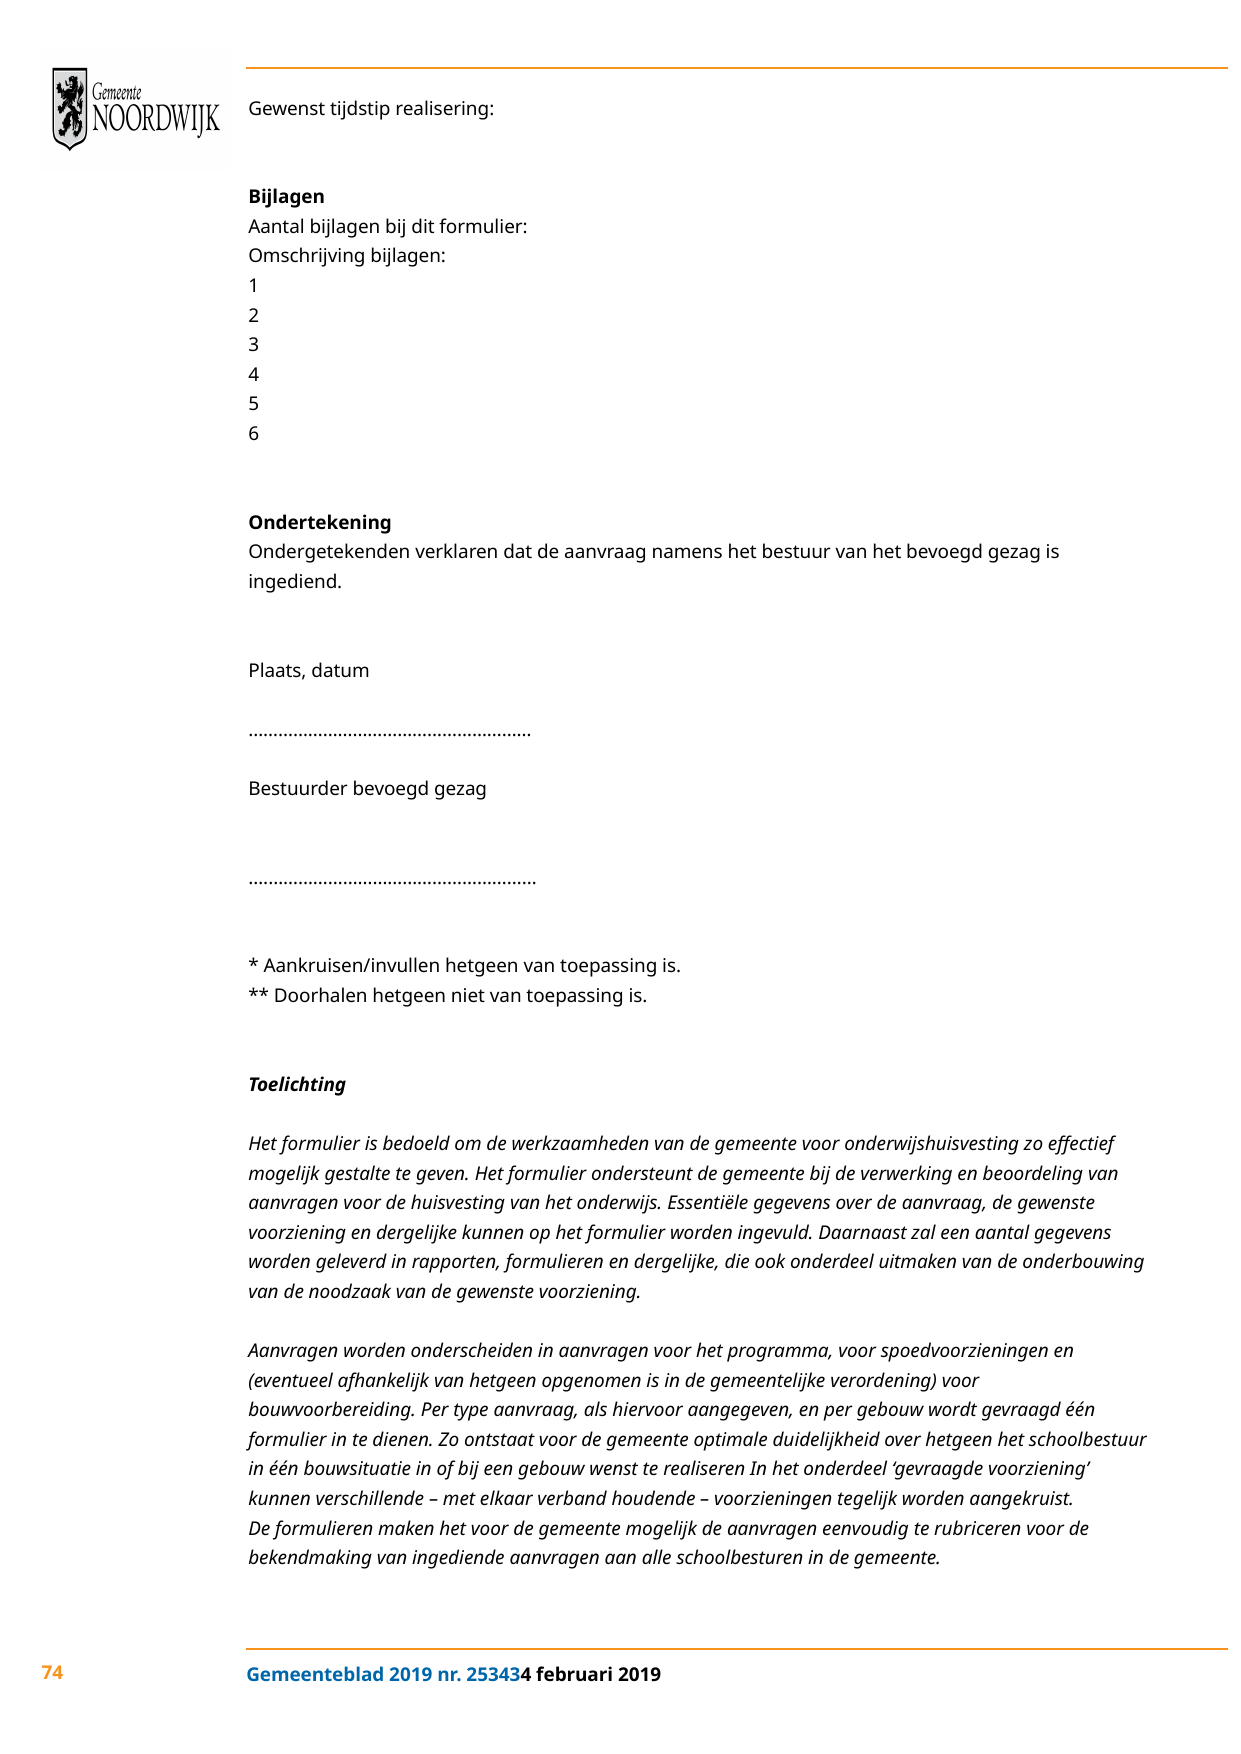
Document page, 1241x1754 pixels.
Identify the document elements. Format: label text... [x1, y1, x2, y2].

text 4 [248, 361, 1152, 387]
text Aantal bijlagen bij dit formulier: [248, 213, 1152, 239]
text 2 [248, 302, 1152, 328]
text De formulieren maken het voor de gemeente mogelijk de aanvragen eenvoudig te rubriceren voor de bekendmaking van ingediende aanvragen aan alle schoolbesturen in de gemeente. [248, 1515, 1152, 1570]
text 3 [248, 331, 1152, 357]
text Het formulier is bedoeld om de werkzaamheden van de gemeente voor onderwijshuisvesting zo effectief mogelijk gestalte te geven. Het formulier ondersteunt de gemeente bij de verwerking en beoordeling van aanvragen voor de huisvesting van het onderwijs. Essentiële gegevens over de aanvraag, de gewenste voorziening en dergelijke kunnen op het formulier worden ingevuld. Daarnaast zal een aantal gegevens worden geleverd in rapporten, formulieren en dergelijke, die ook onderdeel uitmaken van de onderbouwing van de noodzaak van de gewenste voorziening. [248, 1130, 1152, 1304]
text * Aankruisen/invullen hetgeen van toepassing is. [248, 953, 1152, 978]
text Omschrijving bijlagen: [248, 243, 1152, 268]
text Toelichting [248, 1071, 1152, 1097]
text ….……………………………………………… [248, 864, 1152, 890]
text Bestuurder bevoegd gezag [248, 775, 1152, 801]
text ingediend. [248, 568, 1152, 594]
text ** Doorhalen hetgeen niet van toepassing is. [248, 982, 1152, 1008]
text Aanvragen worden onderscheiden in aanvragen voor het programma, voor spoedvoorzieningen en (eventueel afhankelijk van hetgeen opgenomen is in de gemeentelijke verordening) voor bouwvoorbereiding. Per type aanvraag, als hiervoor aangegeven, en per gebouw wordt gevraagd één formulier in te dienen. Zo ontstaat voor de gemeente optimale duidelijkheid over hetgeen het schoolbestuur in één bouwsituatie in of bij een gebouw wenst te realiseren In het onderdeel ‘gevraagde voorziening’ kunnen verschillende – met elkaar verband houdende – voorzieningen tegelijk worden aangekruist. [248, 1337, 1152, 1511]
text Gewenst tijdstip realisering: [248, 95, 1152, 121]
text Ondertekening [248, 509, 1152, 535]
text Plaats, datum [248, 657, 1152, 683]
text ………………………………………………… [248, 716, 1152, 742]
text 5 [248, 391, 1152, 416]
text Bijlagen [248, 183, 1152, 209]
text 6 [248, 420, 1152, 446]
text Ondergetekenden verklaren dat de aanvraag namens het bestuur van het bevoegd gezag is [248, 538, 1152, 564]
text 1 [248, 272, 1152, 298]
picture [41, 47, 231, 172]
